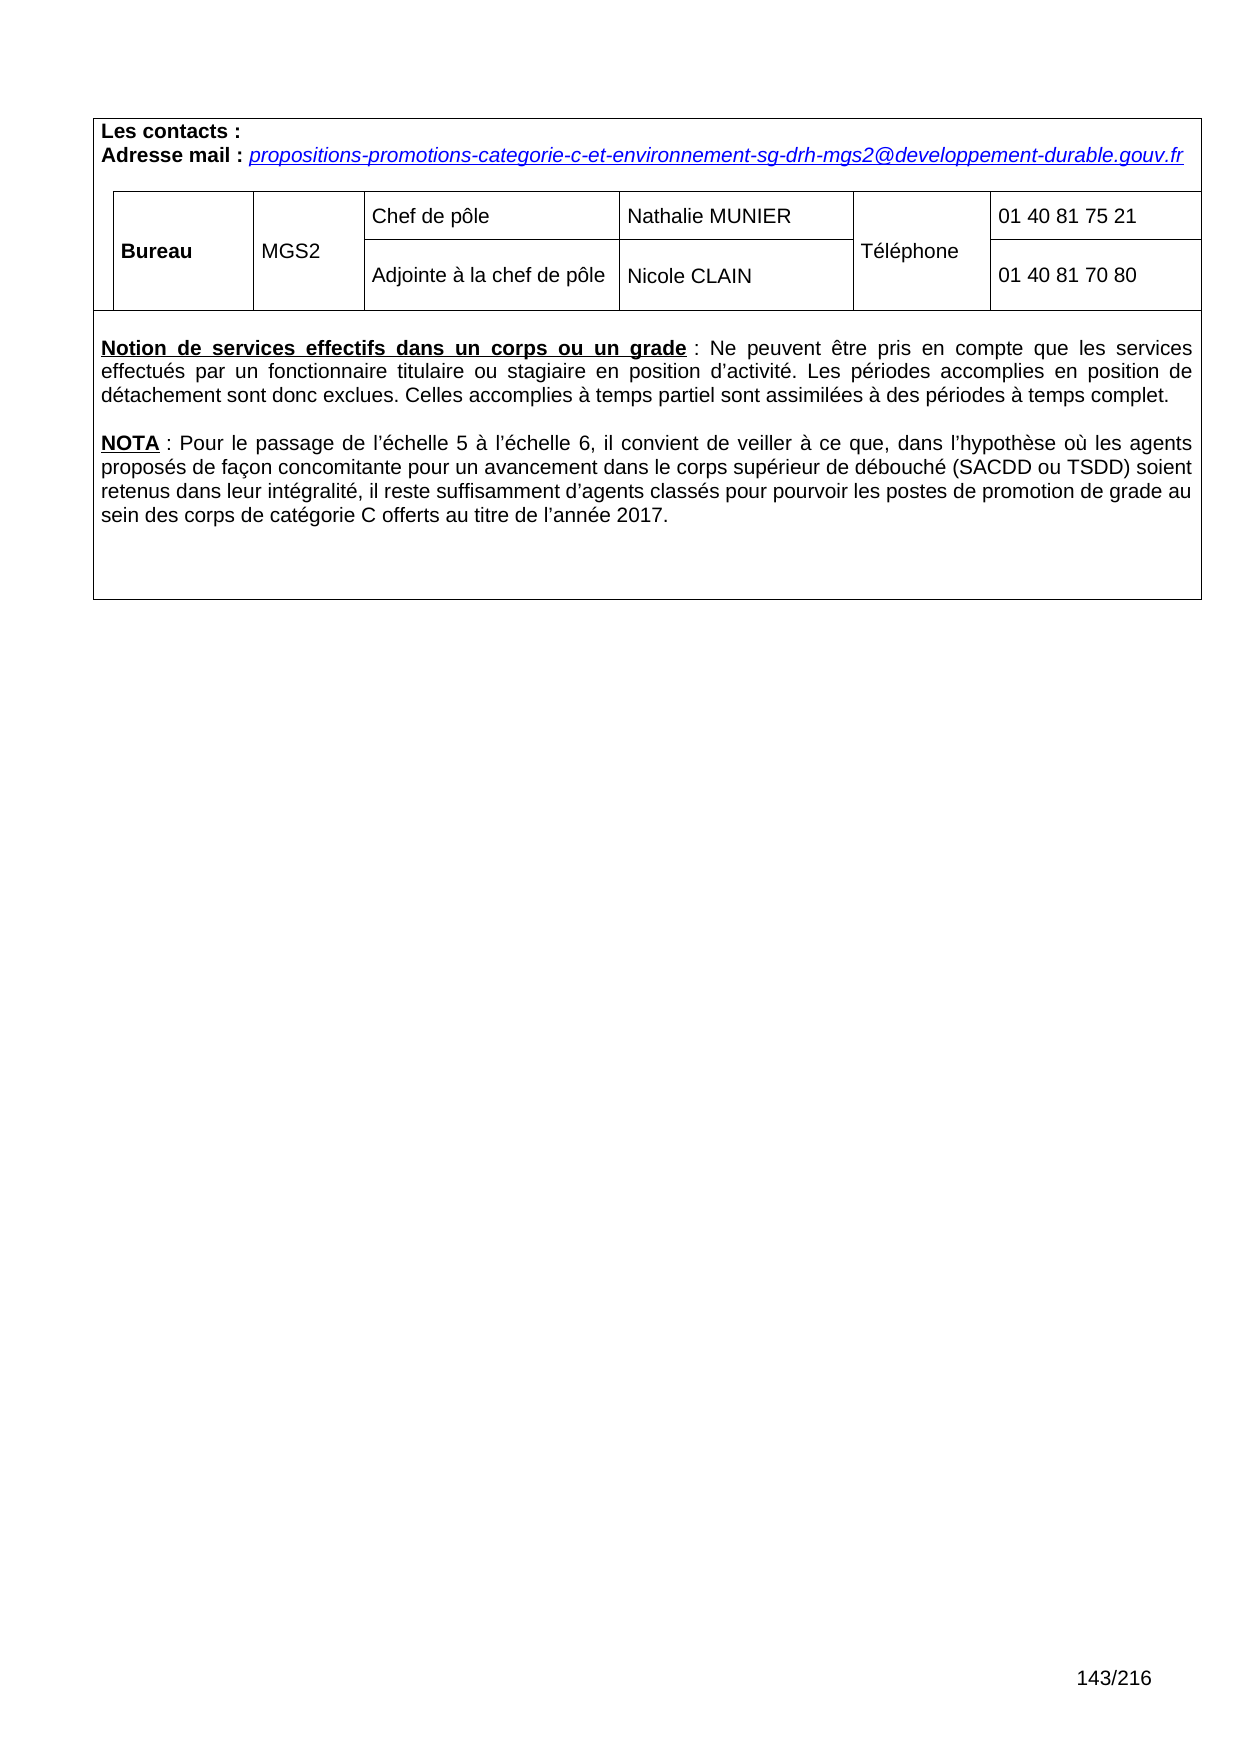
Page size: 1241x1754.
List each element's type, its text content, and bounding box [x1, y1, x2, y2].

table_cell Nicole CLAIN [620, 240, 853, 310]
table_cell 01 40 81 70 80 [991, 240, 1201, 310]
table_cell Notion de services effectifs dans un corps ou un grade : Ne peuvent être pris en compte que les services effectués par un fonctionnaire titulaire ou stagiaire en position d’activité. Les périodes accomplies en position de détachement sont donc exclues. Celles accomplies à temps partiel sont assimilées à des périodes à temps complet. NOTA : Pour le passage de l’échelle 5 à l’échelle 6, il convient de veiller à ce que, dans l’hypothèse où les agents proposés de façon concomitante pour un avancement dans le corps supérieur de débouché (SACDD ou TSDD) soient retenus dans leur intégralité, il reste suffisamment d’agents classés pour pourvoir les postes de promotion de grade au sein des corps de catégorie C offerts au titre de l’année 2017. [94, 311, 1201, 599]
table_cell MGS2 [254, 192, 364, 310]
table_cell [94, 191, 113, 310]
table_cell Bureau [114, 192, 253, 310]
table_cell Adjointe à la chef de pôle [365, 240, 619, 310]
table_cell Chef de pôle [365, 192, 619, 239]
table_cell Nathalie MUNIER [620, 192, 853, 239]
table_cell 01 40 81 75 21 [991, 192, 1201, 239]
table_cell Les contacts : Adresse mail : propositions-promotions-categorie-c-et-environnement-sg-drh-mgs2@developpement-durable.gouv.fr [94, 119, 1201, 191]
table_cell Téléphone [854, 192, 990, 310]
